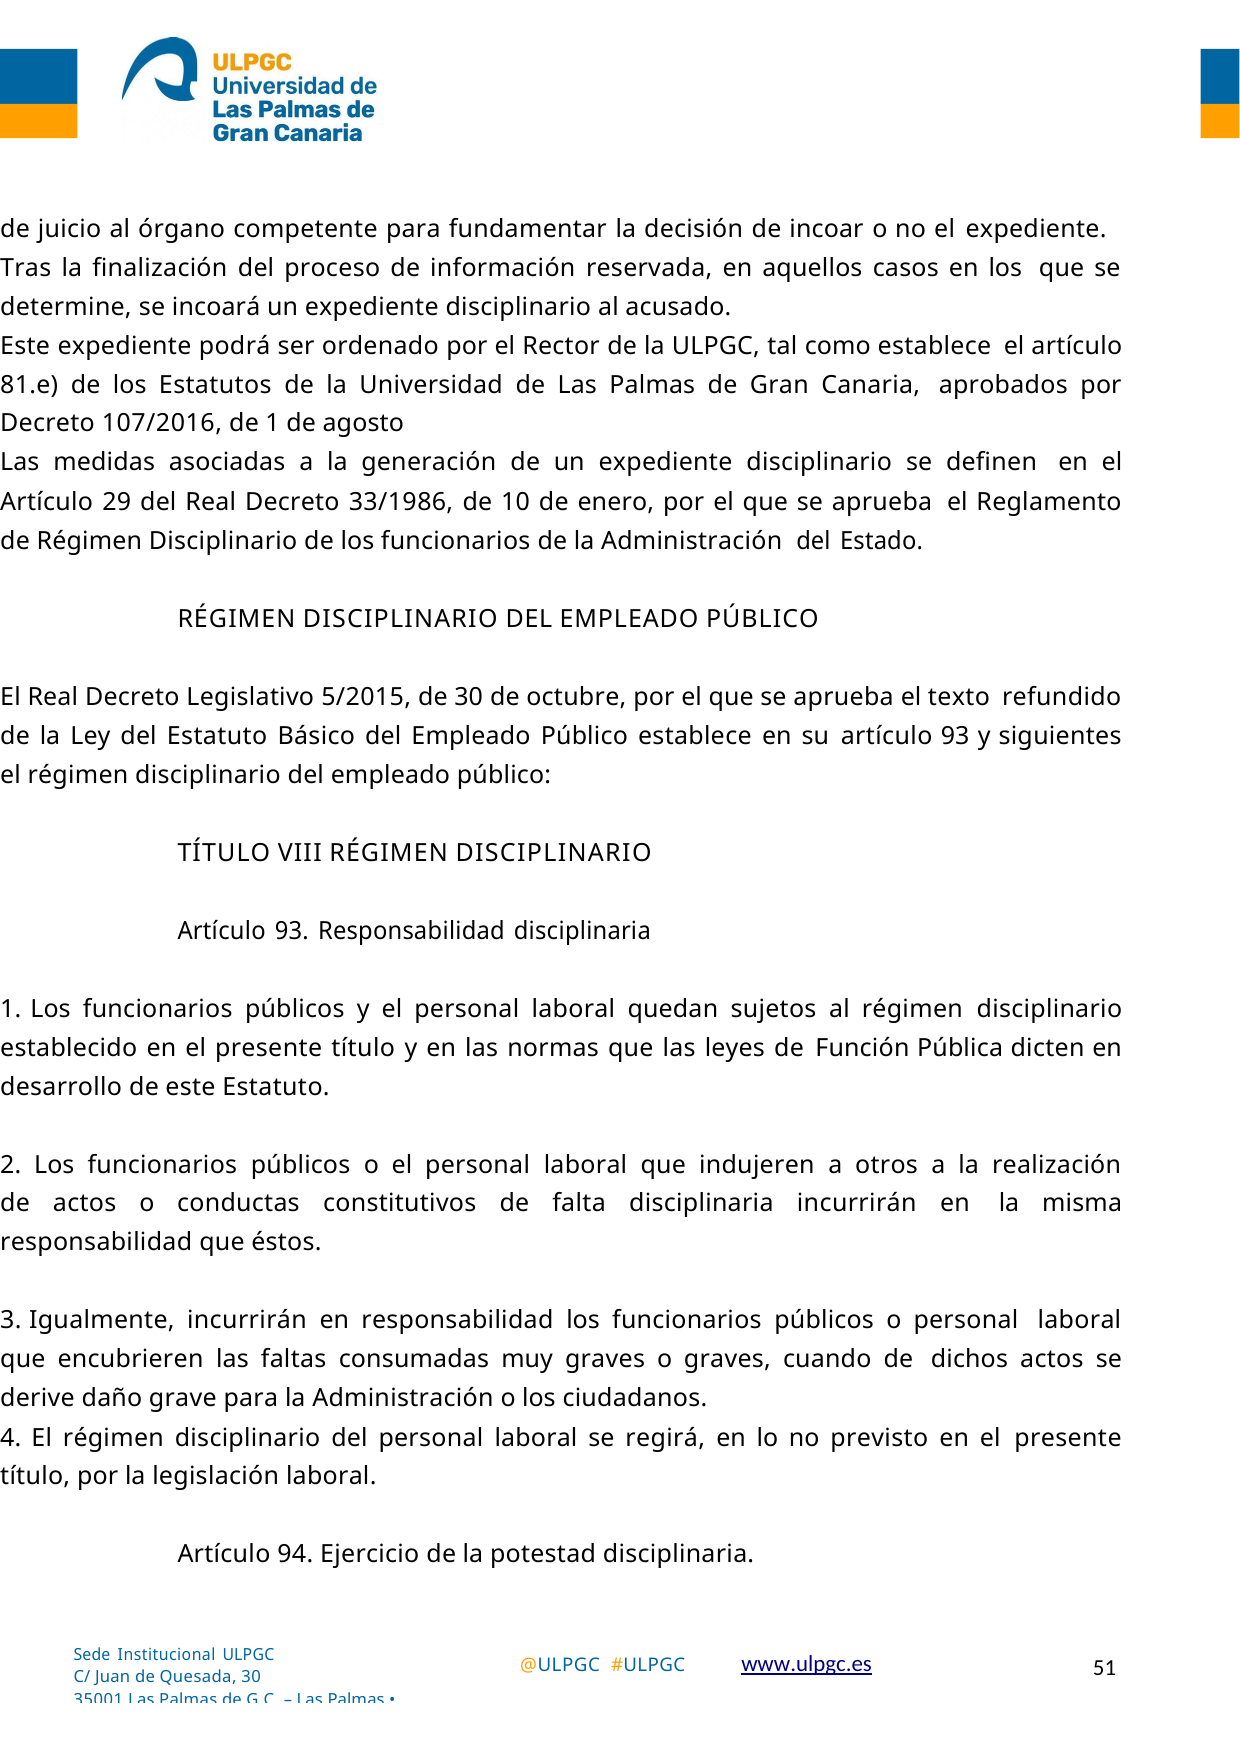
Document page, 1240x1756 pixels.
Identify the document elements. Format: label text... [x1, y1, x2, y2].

text Tras la finalización del proceso de información reservada, en aquellos casos en los que se determine, se incoará un expediente disciplinario al acusado. [0, 249, 1121, 322]
text Artículo 94. Ejercicio de la potestad disciplinaria. [177, 1536, 1239, 1570]
text Artículo 93. Responsabilidad disciplinaria [177, 912, 1239, 946]
text de juicio al órgano competente para fundamentar la decisión de incoar o no el expediente. [0, 210, 1122, 244]
text TÍTULO VIII RÉGIMEN DISCIPLINARIO [177, 834, 1239, 868]
text Este expediente podrá ser ordenado por el Rector de la ULPGC, tal como establece el artículo 81.e) de los Estatutos de la Universidad de Las Palmas de Gran Canaria, aprobados por Decreto 107/2016, de 1 de agosto [0, 327, 1122, 439]
text El Real Decreto Legislativo 5/2015, de 30 de octubre, por el que se aprueba el texto refundido de la Ley del Estatuto Básico del Empleado Público establece en su artículo 93 y siguientes el régimen disciplinario del empleado público: [0, 679, 1122, 790]
text Las medidas asociadas a la generación de un expediente disciplinario se definen en el Artículo 29 del Real Decreto 33/1986, de 10 de enero, por el que se aprueba el Reglamento de Régimen Disciplinario de los funcionarios de la Administración del Estado. [0, 444, 1122, 556]
list Igualmente, incurrirán en responsabilidad los funcionarios públicos o personal laboral que encubrieren las faltas consumadas muy graves o graves, cuando de dichos actos se derive daño grave para la Administración o los ciudadanos. [0, 1302, 1122, 1414]
list Los funcionarios públicos y el personal laboral quedan sujetos al régimen disciplinario establecido en el presente título y en las normas que las leyes de Función Pública dicten en desarrollo de este Estatuto. [0, 991, 1122, 1102]
text RÉGIMEN DISCIPLINARIO DEL EMPLEADO PÚBLICO [177, 600, 1239, 634]
list El régimen disciplinario del personal laboral se regirá, en lo no previsto en el presente título, por la legislación laboral. [0, 1419, 1122, 1492]
list Los funcionarios públicos o el personal laboral que indujeren a otros a la realización de actos o conductas constitutivos de falta disciplinaria incurrirán en la misma responsabilidad que éstos. [0, 1146, 1122, 1258]
